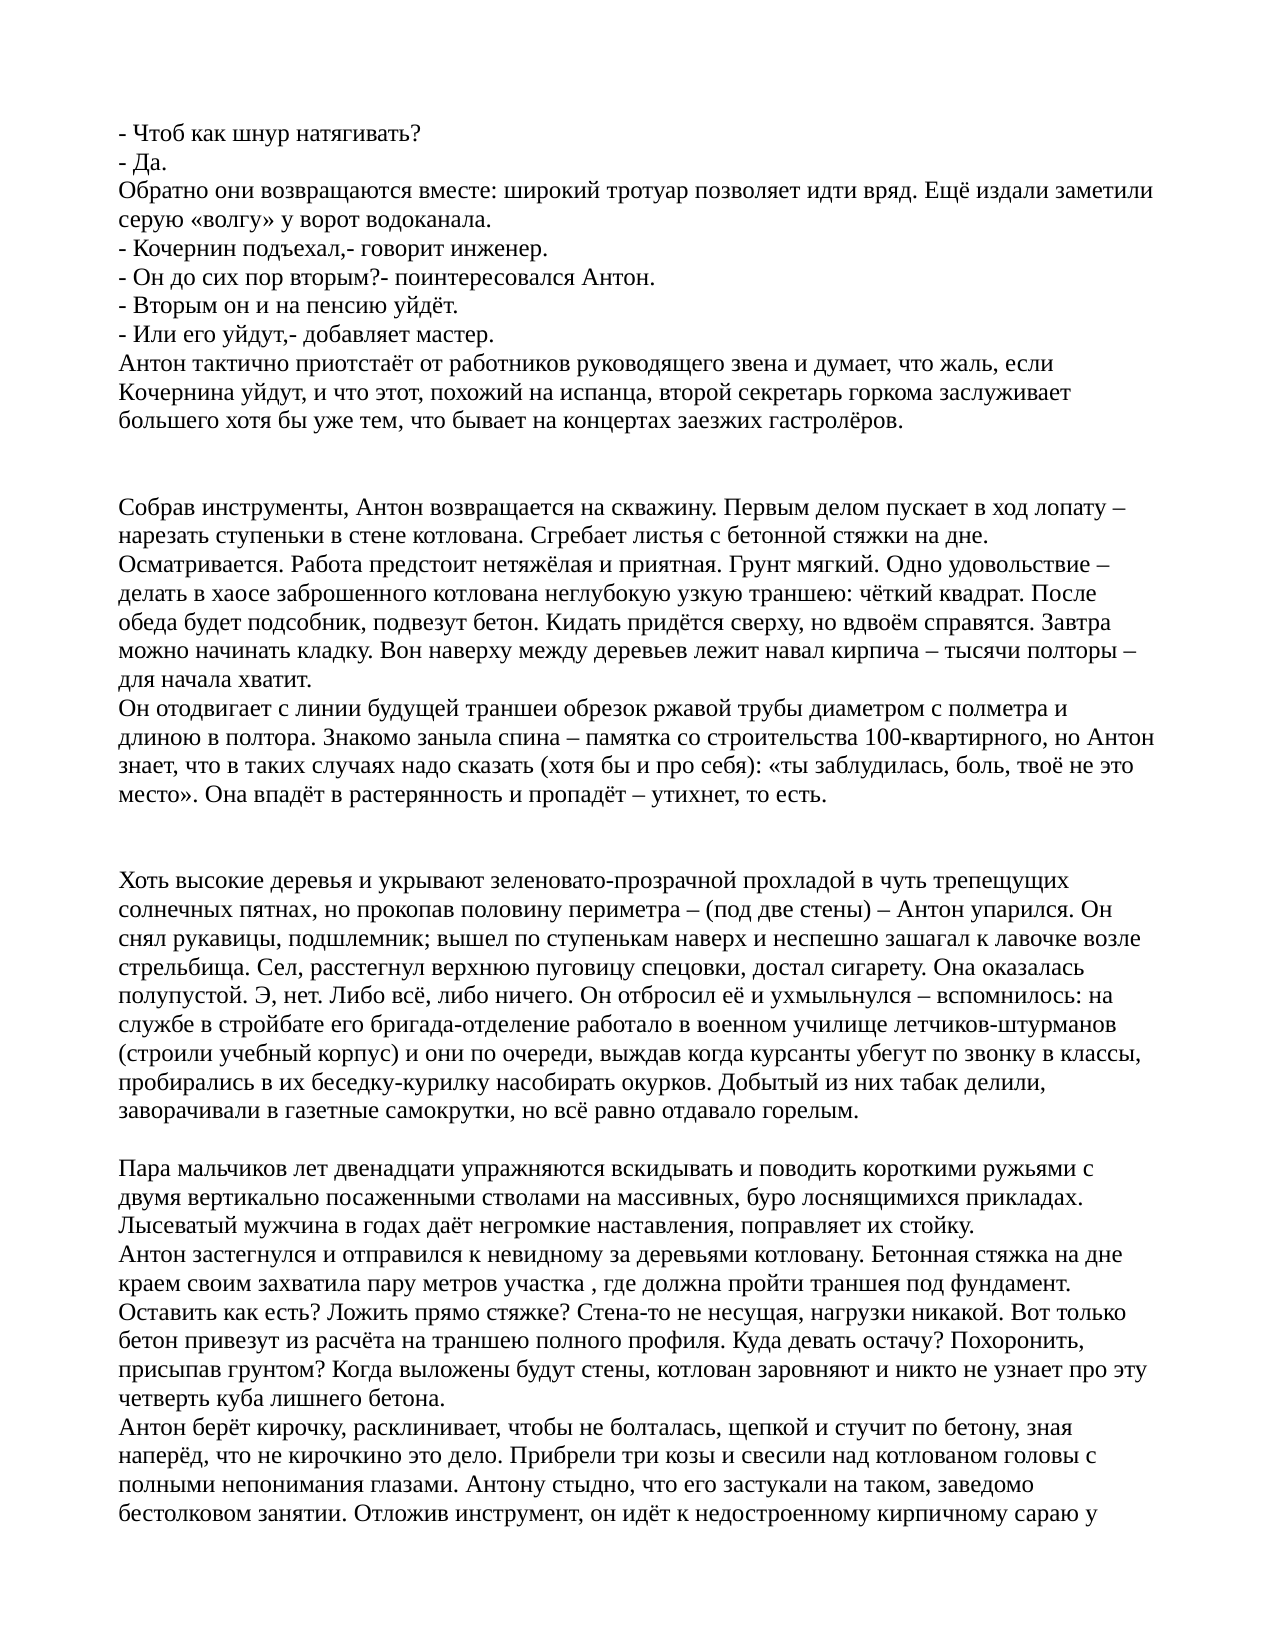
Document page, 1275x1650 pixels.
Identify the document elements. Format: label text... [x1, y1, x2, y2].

text - Вторым он и на пенсию уйдёт. [118, 291, 1157, 319]
text Антон тактично приотстаёт от работников руководящего звена и думает, что жаль, если Кoчернина уйдут, и что этот, похожий на испанца, второй секретарь горкома заслуживает большего хотя бы уже тем, что бывает на концертах заезжих гастролёров. [118, 348, 1157, 434]
text Он отодвигает с линии будущей траншеи обрезок ржавой трубы диаметром с полметра и длиною в полтора. Знакомо заныла спина – памятка со строительства 100-квартирного, но Антон знает, что в таких случаях надо сказать (хотя бы и про себя): «ты заблудилась, боль, твоё не это место». Она впадёт в растерянность и пропадёт – утихнет, то есть. [118, 693, 1157, 808]
text Антон застегнулся и отправился к невидному за деревьями котловану. Бетонная стяжка на дне краем своим захватила пару метров участка , где должна пройти траншея под фундамент. Оставить как есть? Ложить прямо стяжке? Стена-то не несущая, нагрузки никакой. Вот только бетон привезут из расчёта на траншею полного профиля. Куда девать остачу? Похоронить, присыпав грунтом? Когда выложены будут стены, котлован заровняют и никто не узнает про эту четверть куба лишнего бетона. [118, 1239, 1157, 1412]
text - Да. [118, 147, 1157, 176]
text Пара мальчиков лет двенадцати упражняются вскидывать и поводить короткими ружьями с двумя вертикально посаженными стволами на массивных, буро лоснящимихся прикладах. Лысеватый мужчина в годах даёт негромкие наставления, поправляет их стойку. [118, 1153, 1157, 1239]
text - Или его уйдут,- добавляет мастер. [118, 319, 1157, 348]
text Антон берёт кирочку, расклинивает, чтобы не болталась, щепкой и стучит по бетону, зная наперёд, что не кирочкино это дело. Прибрели три козы и свесили над котлованом головы с полными непонимания глазами. Антону стыдно, что его застукали на таком, заведомо бестолковом занятии. Отложив инструмент, он идёт к недостроенному кирпичному сараю у [118, 1412, 1157, 1527]
text Хоть высокие деревья и укрывают зеленовато-прозрачной прохладой в чуть трепещущих солнечных пятнах, но прокопав половину периметра – (под две стены) – Антон упарился. Он снял рукавицы, подшлемник; вышел по ступенькам наверх и неспешно зашагал к лавочке возле стрельбища. Сел, расстегнул верхнюю пуговицу спецовки, достал сигарету. Она оказалась полупустой. Э, нет. Либо всё, либо ничего. Он отбросил её и ухмыльнулся – вспомнилось: на службе в стройбате его бригада-отделение работало в военном училище летчиков-штурманов (строили учебный корпус) и они по очереди, выждав когда курсанты убегут по звонку в классы, пробирались в их беседку-курилку насобирать окурков. Добытый из них табак делили, заворачивали в газетные самокрутки, но всё равно отдавало горелым. [118, 866, 1157, 1124]
text - Он до сих пор вторым?- поинтересовался Антон. [118, 262, 1157, 291]
text - Чтоб как шнур натягивать? [118, 118, 1157, 147]
text - Кочернин подъехал,- говорит инженер. [118, 233, 1157, 262]
text Обратно они возвращаются вместе: широкий тротуар позволяет идти вряд. Ещё издали заметили серую «волгу» у ворот водоканала. [118, 176, 1157, 233]
text Собрав инструменты, Антон возвращается на скважину. Первым делом пускает в ход лопату – нарезать ступеньки в стене котлована. Сгребает листья с бетонной стяжки на дне. Осматривается. Работа предстоит нетяжёлая и приятная. Грунт мягкий. Одно удовольствие – делать в хаосе заброшенного котлована неглубокую узкую траншею: чёткий квадрат. После обеда будет подсобник, подвезут бетон. Кидать придётся сверху, но вдвоём справятся. Завтра можно начинать кладку. Вон наверху между деревьев лежит навал кирпича – тысячи полторы – для начала хватит. [118, 492, 1157, 693]
